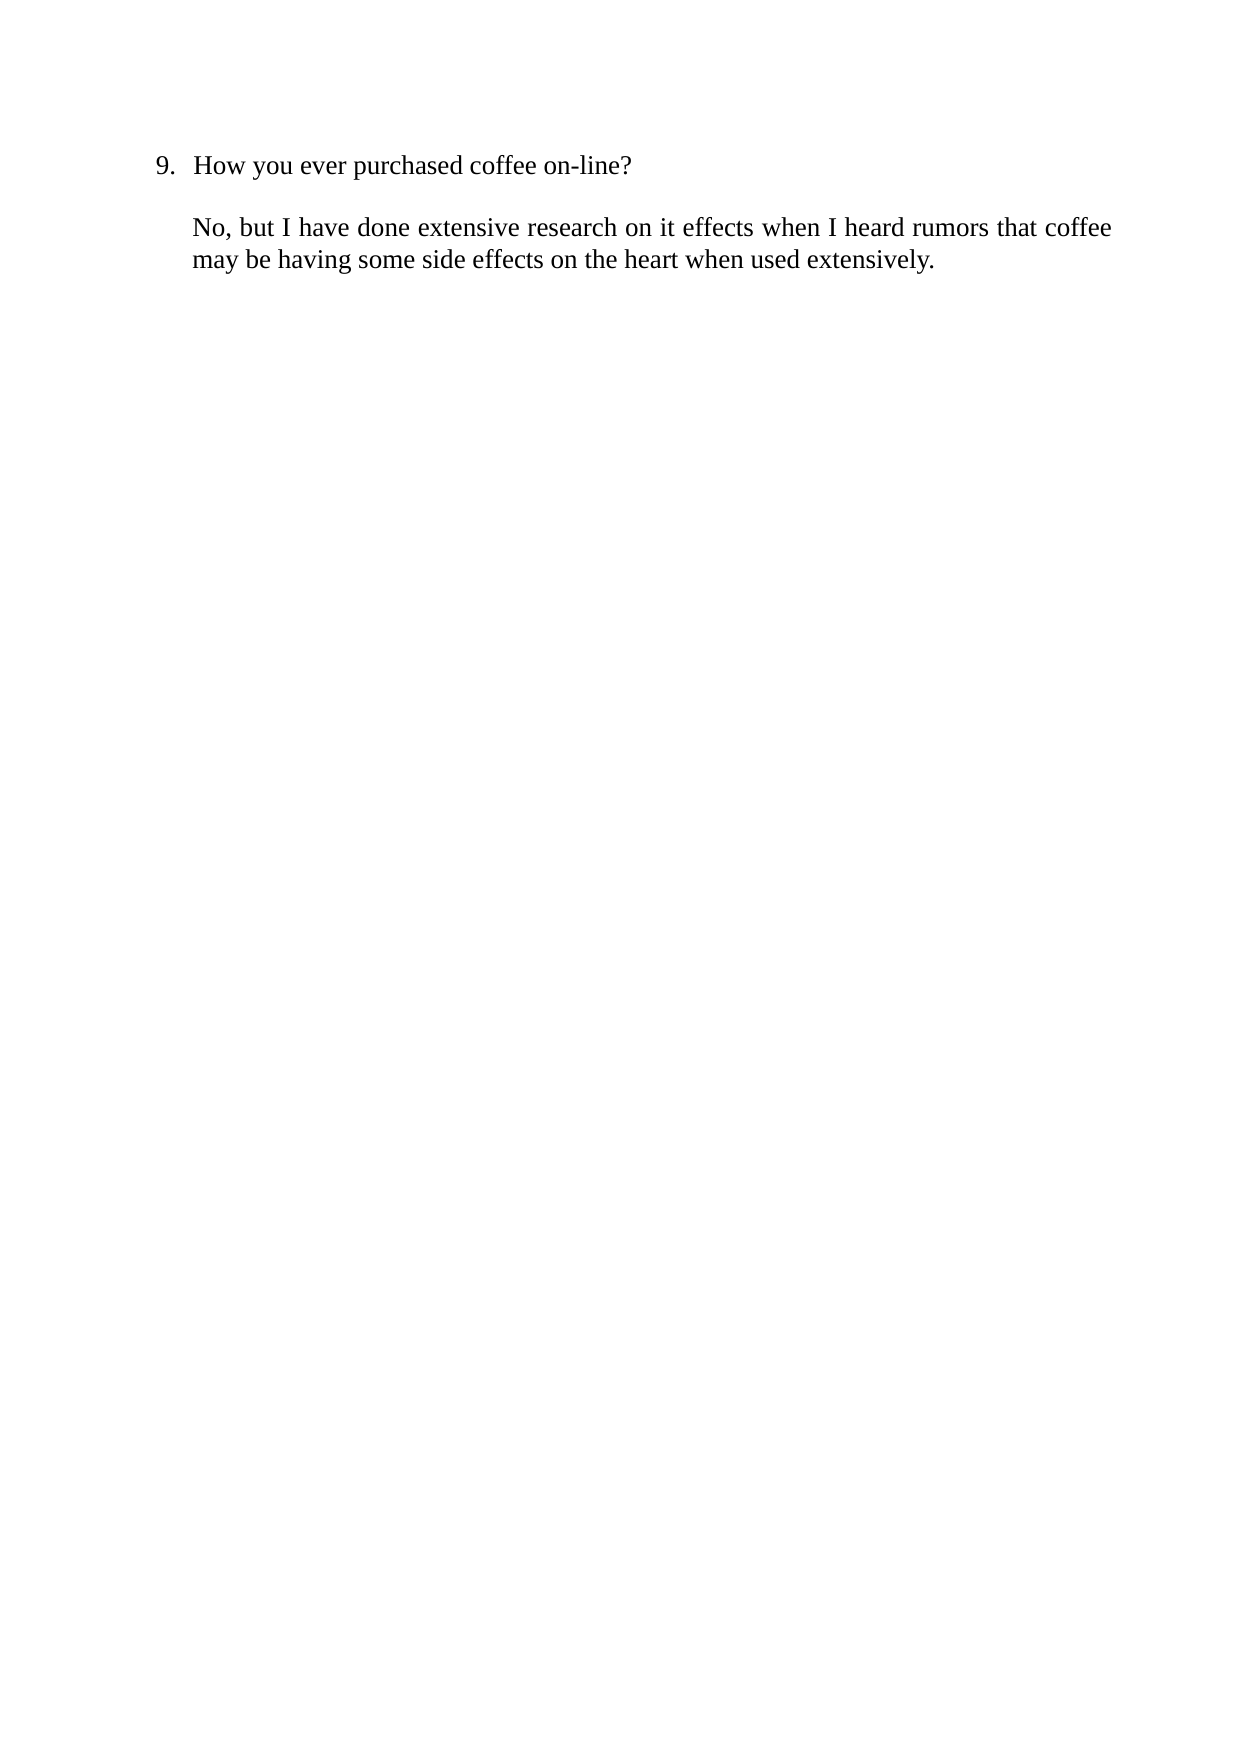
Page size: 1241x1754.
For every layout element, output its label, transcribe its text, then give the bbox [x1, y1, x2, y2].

text No, but I have done extensive research on it effects when I heard rumors that coffee may be having some side effects on the heart when used extensively. [118, 212, 1122, 274]
list How you ever purchased coffee on-line? [156, 149, 1122, 180]
